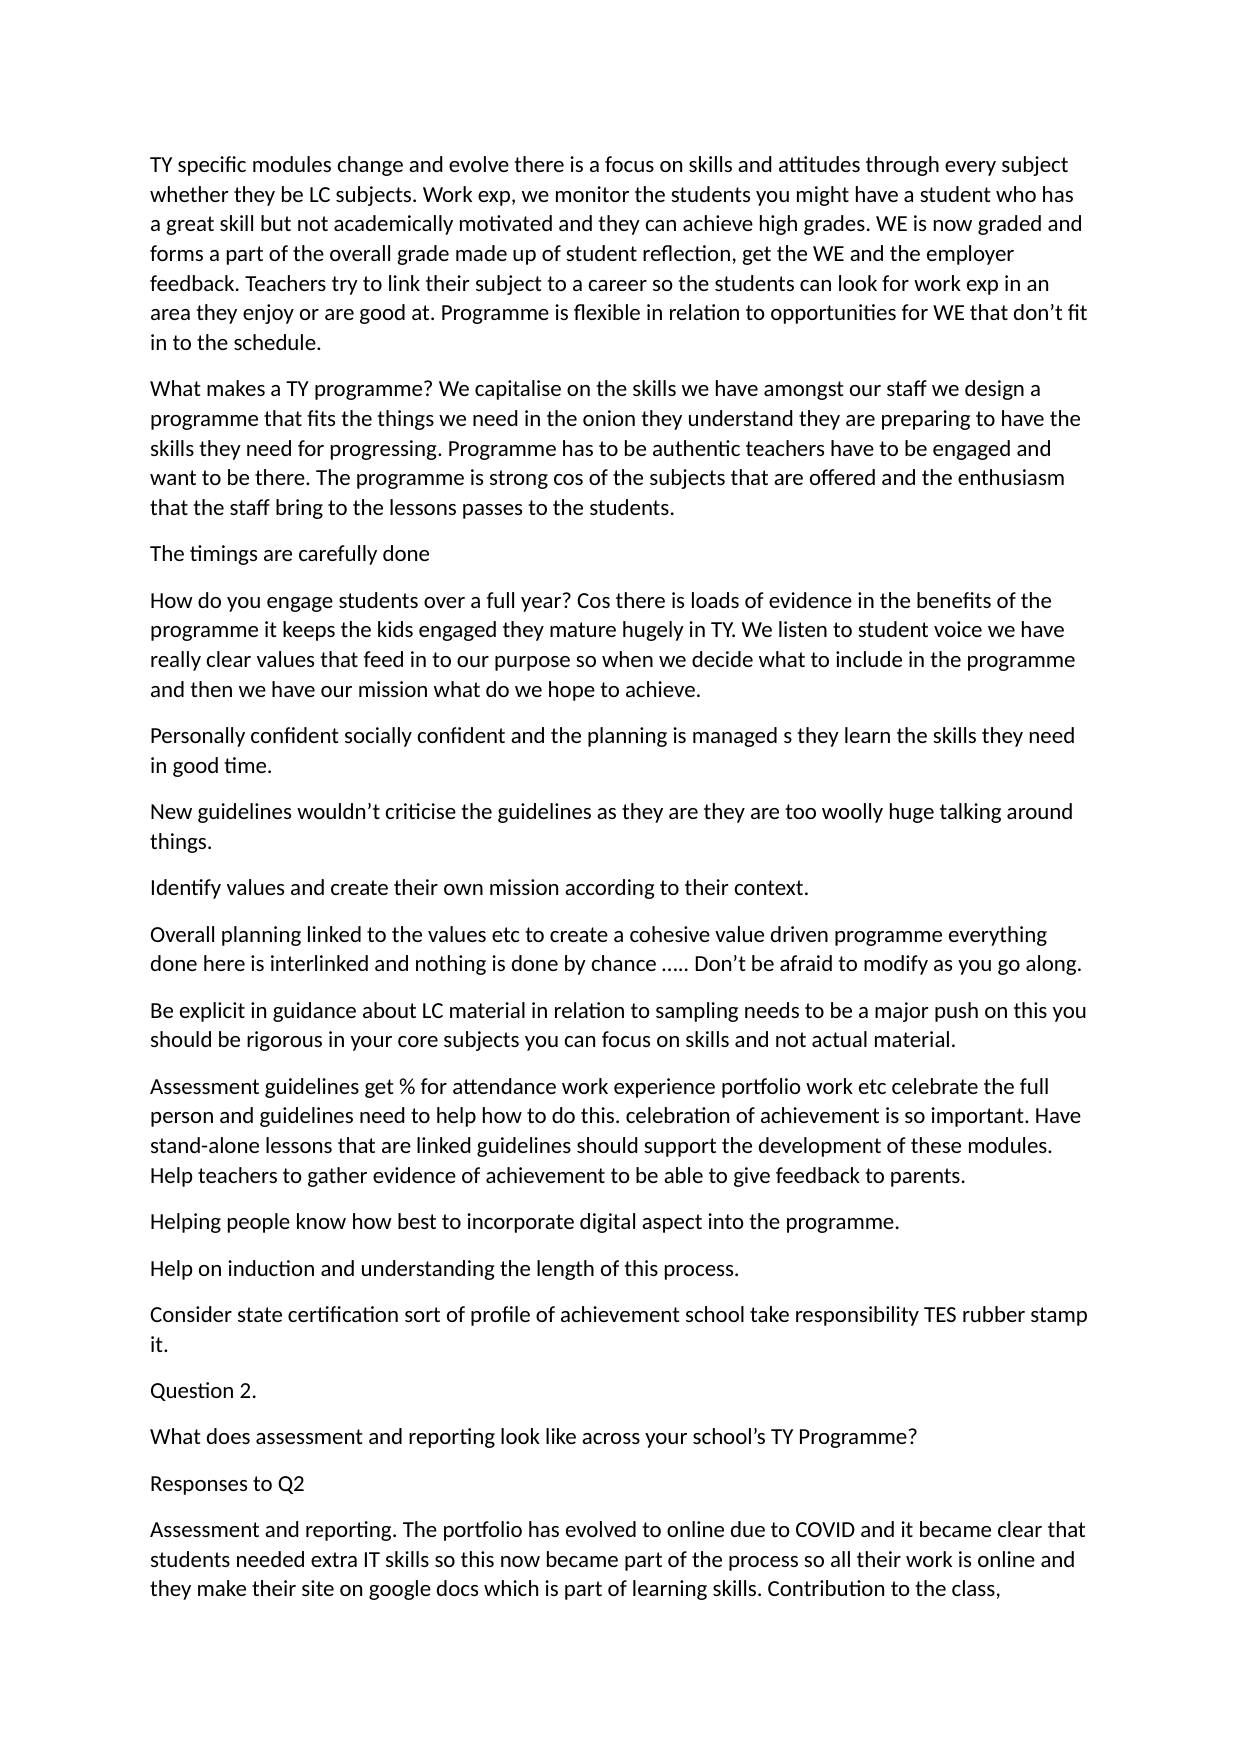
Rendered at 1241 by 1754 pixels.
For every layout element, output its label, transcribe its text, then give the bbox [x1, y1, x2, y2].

text Help on induction and understanding the length of this process. [150, 1254, 1090, 1282]
text Overall planning linked to the values etc to create a cohesive value driven programme everything done here is interlinked and nothing is done by chance ….. Don’t be afraid to modify as you go along. [150, 920, 1090, 977]
text New guidelines wouldn’t criticise the guidelines as they are they are too woolly huge talking around things. [150, 797, 1090, 855]
text Question 2. [150, 1376, 1090, 1404]
text The timings are carefully done [150, 539, 1090, 568]
text Consider state certification sort of profile of achievement school take responsibility TES rubber stamp it. [150, 1300, 1090, 1358]
text Responses to Q2 [150, 1469, 1090, 1497]
text What does assessment and reporting look like across your school’s TY Programme? [150, 1422, 1090, 1450]
text Personally confident socially confident and the planning is managed s they learn the skills they need in good time. [150, 721, 1090, 779]
text Be explicit in guidance about LC material in relation to sampling needs to be a major push on this you should be rigorous in your core subjects you can focus on skills and not actual material. [150, 996, 1090, 1053]
text Identify values and create their own mission according to their context. [150, 873, 1090, 901]
text TY specific modules change and evolve there is a focus on skills and attitudes through every subject whether they be LC subjects. Work exp, we monitor the students you might have a student who has a great skill but not academically motivated and they can achieve high grades. WE is now graded and forms a part of the overall grade made up of student reflection, get the WE and the employer feedback. Teachers try to link their subject to a career so the students can look for work exp in an area they enjoy or are good at. Programme is flexible in relation to opportunities for WE that don’t fit in to the schedule. [150, 150, 1090, 356]
text How do you engage students over a full year? Cos there is loads of evidence in the benefits of the programme it keeps the kids engaged they mature hugely in TY. We listen to student voice we have really clear values that feed in to our purpose so when we decide what to include in the programme and then we have our mission what do we hope to achieve. [150, 586, 1090, 703]
text Helping people know how best to incorporate digital aspect into the programme. [150, 1207, 1090, 1235]
text What makes a TY programme? We capitalise on the skills we have amongst our staff we design a programme that fits the things we need in the onion they understand they are preparing to have the skills they need for progressing. Programme has to be authentic teachers have to be engaged and want to be there. The programme is strong cos of the subjects that are offered and the enthusiasm that the staff bring to the lessons passes to the students. [150, 374, 1090, 521]
text Assessment guidelines get % for attendance work experience portfolio work etc celebrate the full person and guidelines need to help how to do this. celebration of achievement is so important. Have stand-alone lessons that are linked guidelines should support the development of these modules. Help teachers to gather evidence of achievement to be able to give feedback to parents. [150, 1072, 1090, 1189]
text Assessment and reporting. The portfolio has evolved to online due to COVID and it became clear that students needed extra IT skills so this now became part of the process so all their work is online and they make their site on google docs which is part of learning skills. Contribution to the class, [150, 1515, 1090, 1602]
